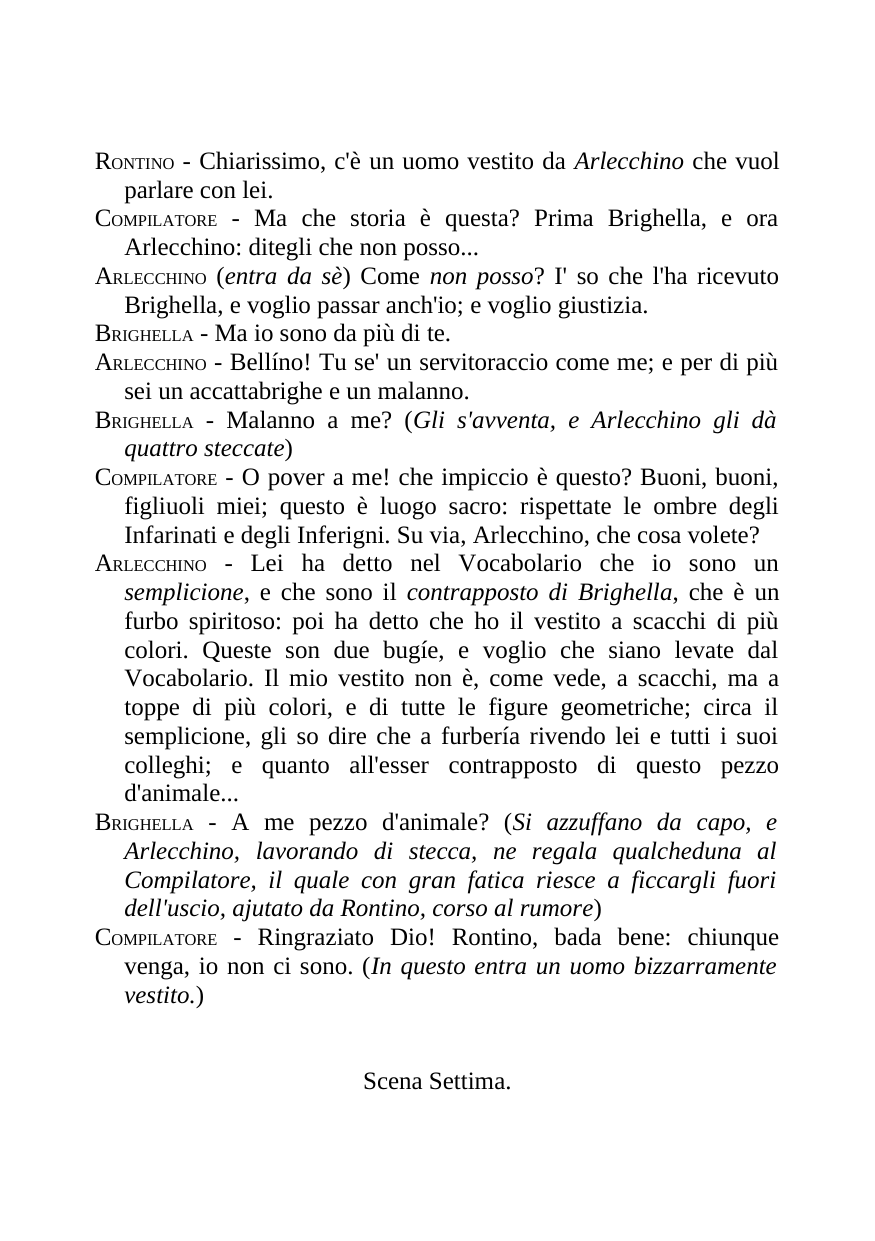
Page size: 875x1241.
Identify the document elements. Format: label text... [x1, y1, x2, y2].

text Brighella - Malanno a me? (Gli s'avventa, e Arlecchino gli dà quattro steccate) [94, 405, 779, 462]
text Arlecchino (entra da sè) Come non posso? I' so che l'ha ricevuto Brighella, e voglio passar anch'io; e voglio giustizia. [94, 261, 779, 318]
text Arlecchino - Bellíno! Tu se' un servitoraccio come me; e per di più sei un accattabrighe e un malanno. [94, 347, 779, 405]
text Compilatore - Ringraziato Dio! Rontino, bada bene: chiunque venga, io non ci sono. (In questo entra un uomo bizzarramente vestito.) [94, 922, 779, 1008]
text Rontino - Chiarissimo, c'è un uomo vestito da Arlecchino che vuol parlare con lei. [94, 146, 779, 203]
text Brighella - Ma io sono da più di te. [94, 318, 779, 347]
text Compilatore - O pover a me! che impiccio è questo? Buoni, buoni, figliuoli miei; questo è luogo sacro: rispettate le ombre degli Infarinati e degli Inferigni. Su via, Arlecchino, che cosa volete? [94, 462, 779, 548]
text Compilatore - Ma che storia è questa? Prima Brighella, e ora Arlecchino: ditegli che non posso... [94, 203, 779, 261]
text Scena Settima. [94, 1066, 779, 1095]
text Brighella - A me pezzo d'animale? (Si azzuffano da capo, e Arlecchino, lavorando di stecca, ne regala qualcheduna al Compilatore, il quale con gran fatica riesce a ficcargli fuori dell'uscio, ajutato da Rontino, corso al rumore) [94, 807, 779, 922]
text Arlecchino - Lei ha detto nel Vocabolario che io sono un semplicione, e che sono il contrapposto di Brighella, che è un furbo spiritoso: poi ha detto che ho il vestito a scacchi di più colori. Queste son due bugíe, e voglio che siano levate dal Vocabolario. Il mio vestito non è, come vede, a scacchi, ma a toppe di più colori, e di tutte le figure geometriche; circa il semplicione, gli so dire che a furbería rivendo lei e tutti i suoi colleghi; e quanto all'esser contrapposto di questo pezzo d'animale... [94, 548, 779, 807]
